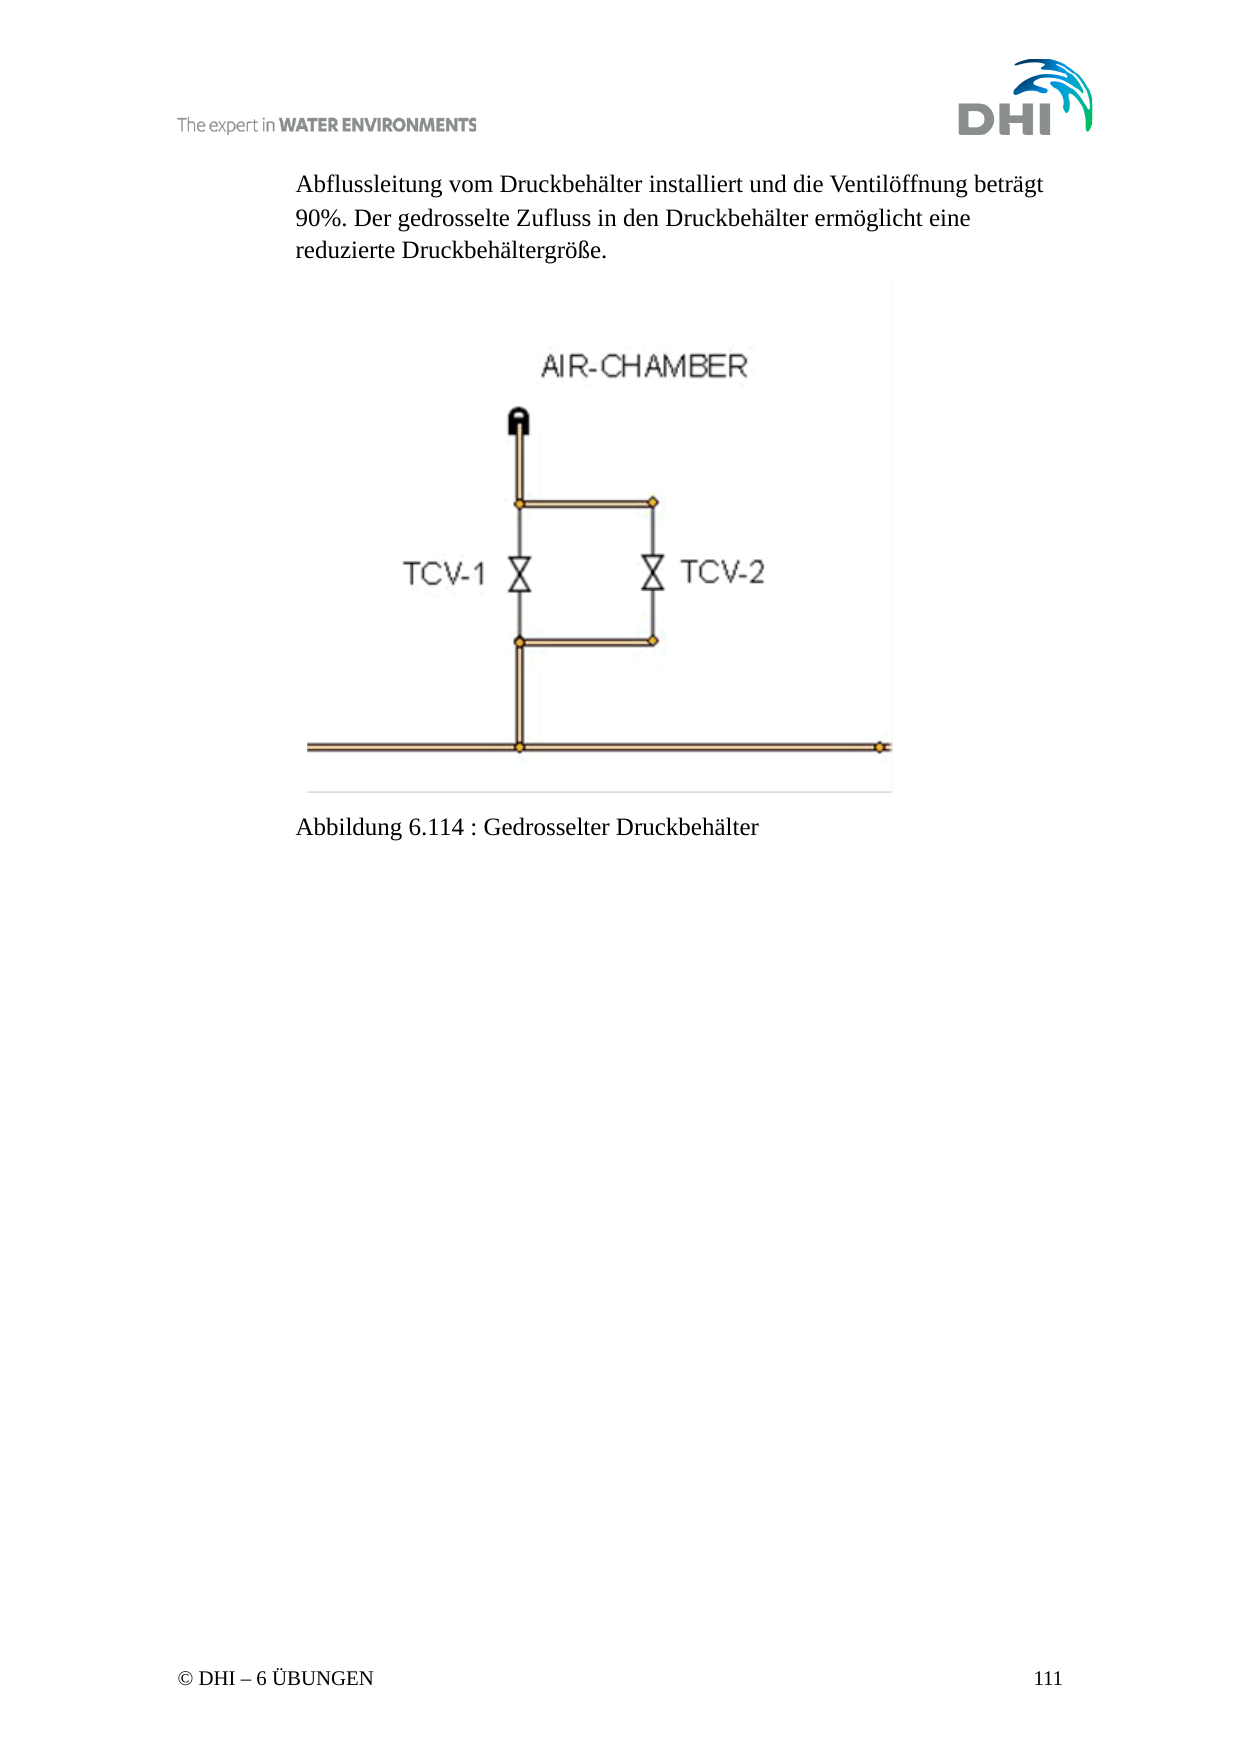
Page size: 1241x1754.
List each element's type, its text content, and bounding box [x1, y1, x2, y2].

text Abbildung 6.114 : Gedrosselter Druckbehälter [295, 812, 1063, 841]
picture [307, 283, 893, 793]
picture [177, 117, 477, 135]
text Abflussleitung vom Druckbehälter installiert und die Ventilöffnung beträgt 90%. Der gedrosselte Zufluss in den Druckbehälter ermöglicht eine reduzierte Druckbehältergröße. [295, 169, 1063, 264]
picture [958, 59, 1093, 135]
